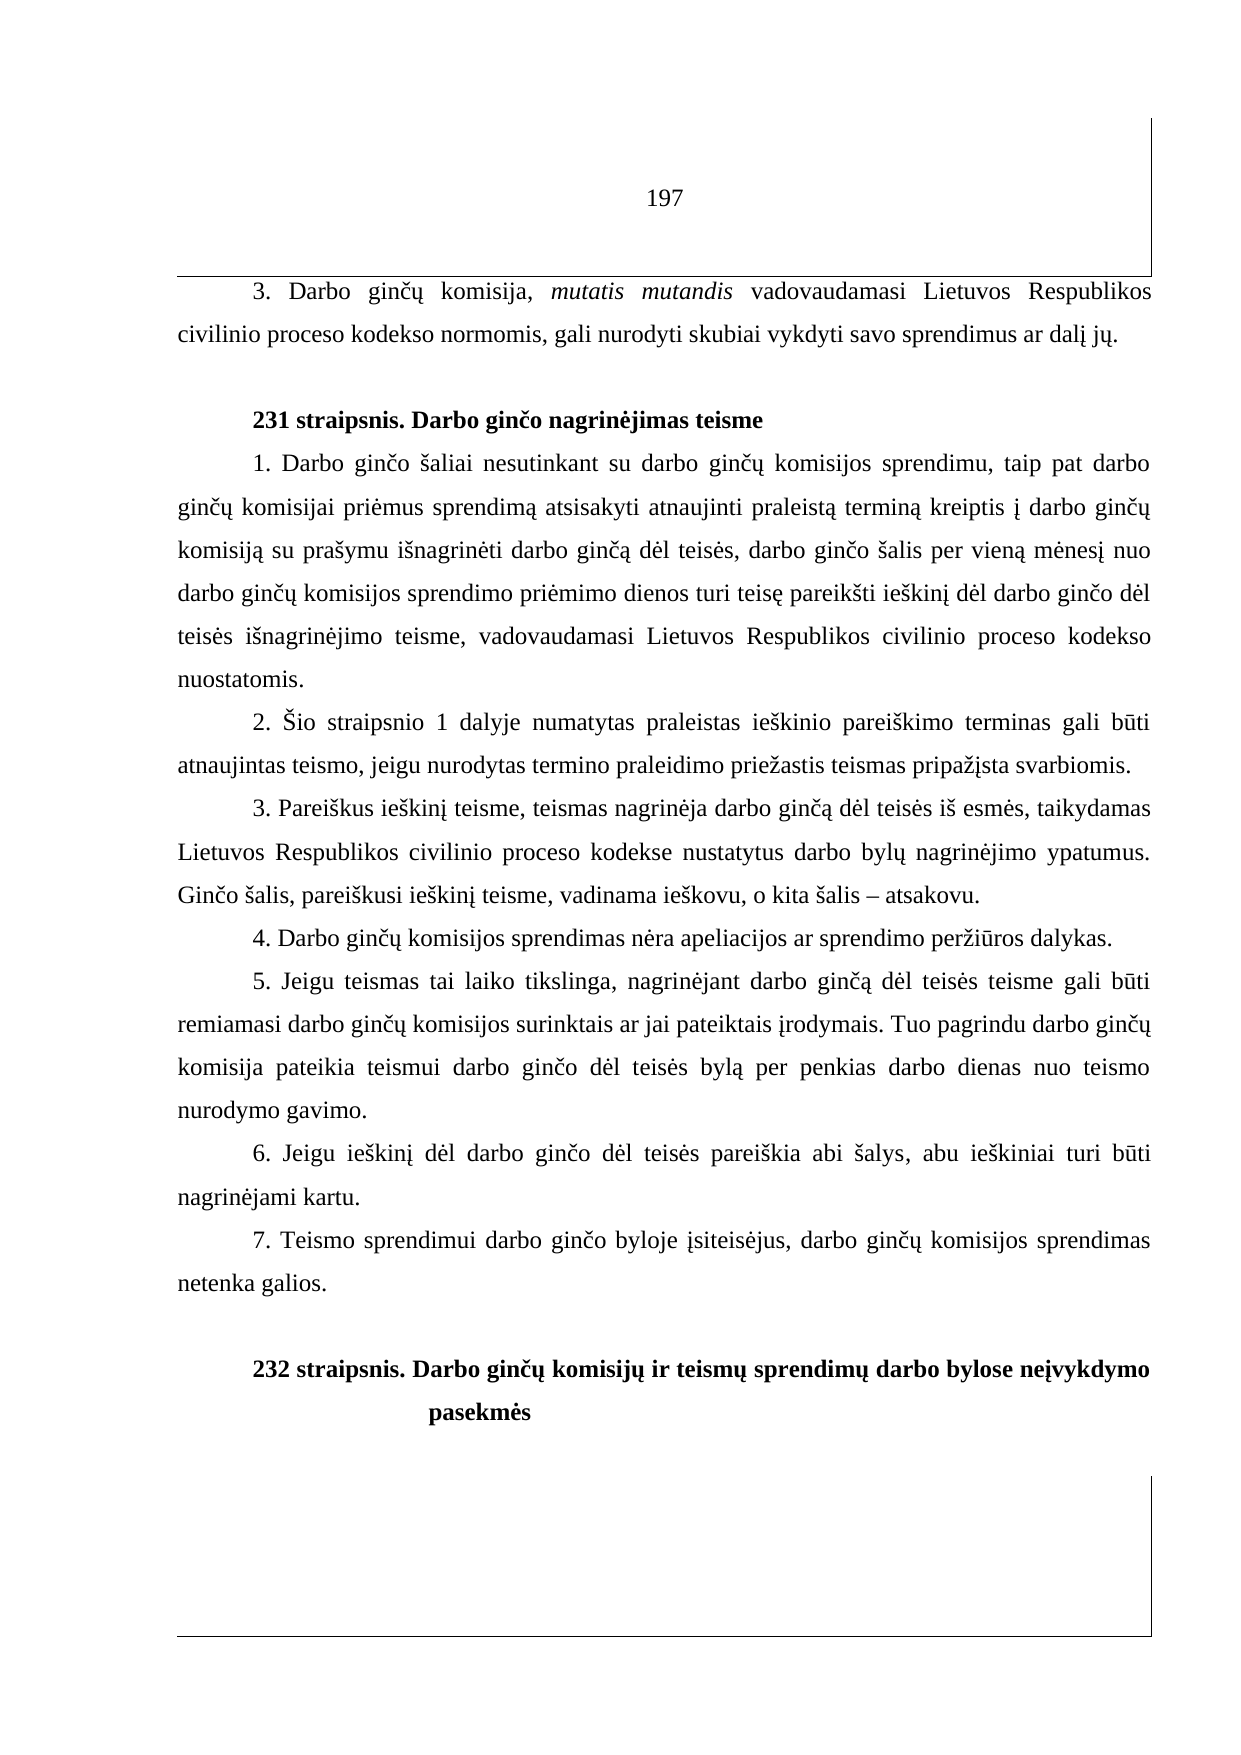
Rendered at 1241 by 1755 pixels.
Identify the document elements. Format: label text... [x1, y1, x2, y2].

subtitle 232 straipsnis. Darbo ginčų komisijų ir teismų sprendimų darbo bylose neįvykdymo pasekmės [252, 1354, 1152, 1426]
text 4. Darbo ginčų komisijos sprendimas nėra apeliacijos ar sprendimo peržiūros dalykas. [177, 923, 1152, 952]
text 6. Jeigu ieškinį dėl darbo ginčo dėl teisės pareiškia abi šalys, abu ieškiniai turi būti nagrinėjami kartu. [177, 1138, 1152, 1210]
text 2. Šio straipsnio 1 dalyje numatytas praleistas ieškinio pareiškimo terminas gali būti atnaujintas teismo, jeigu nurodytas termino praleidimo priežastis teismas pripažįsta svarbiomis. [177, 707, 1152, 779]
text 3. Darbo ginčų komisija, mutatis mutandis vadovaudamasi Lietuvos Respublikos civilinio proceso kodekso normomis, gali nurodyti skubiai vykdyti savo sprendimus ar dalį jų. [177, 276, 1152, 348]
text 5. Jeigu teismas tai laiko tikslinga, nagrinėjant darbo ginčą dėl teisės teisme gali būti remiamasi darbo ginčų komisijos surinktais ar jai pateiktais įrodymais. Tuo pagrindu darbo ginčų komisija pateikia teismui darbo ginčo dėl teisės bylą per penkias darbo dienas nuo teismo nurodymo gavimo. [177, 966, 1152, 1124]
text 3. Pareiškus ieškinį teisme, teismas nagrinėja darbo ginčą dėl teisės iš esmės, taikydamas Lietuvos Respublikos civilinio proceso kodekse nustatytus darbo bylų nagrinėjimo ypatumus. Ginčo šalis, pareiškusi ieškinį teisme, vadinama ieškovu, o kita šalis – atsakovu. [177, 793, 1152, 908]
text 7. Teismo sprendimui darbo ginčo byloje įsiteisėjus, darbo ginčų komisijos sprendimas netenka galios. [177, 1225, 1152, 1297]
subtitle 231 straipsnis. Darbo ginčo nagrinėjimas teisme [177, 405, 1152, 434]
text 1. Darbo ginčo šaliai nesutinkant su darbo ginčų komisijos sprendimu, taip pat darbo ginčų komisijai priėmus sprendimą atsisakyti atnaujinti praleistą terminą kreiptis į darbo ginčų komisiją su prašymu išnagrinėti darbo ginčą dėl teisės, darbo ginčo šalis per vieną mėnesį nuo darbo ginčų komisijos sprendimo priėmimo dienos turi teisę pareikšti ieškinį dėl darbo ginčo dėl teisės išnagrinėjimo teisme, vadovaudamasi Lietuvos Respublikos civilinio proceso kodekso nuostatomis. [177, 448, 1152, 693]
